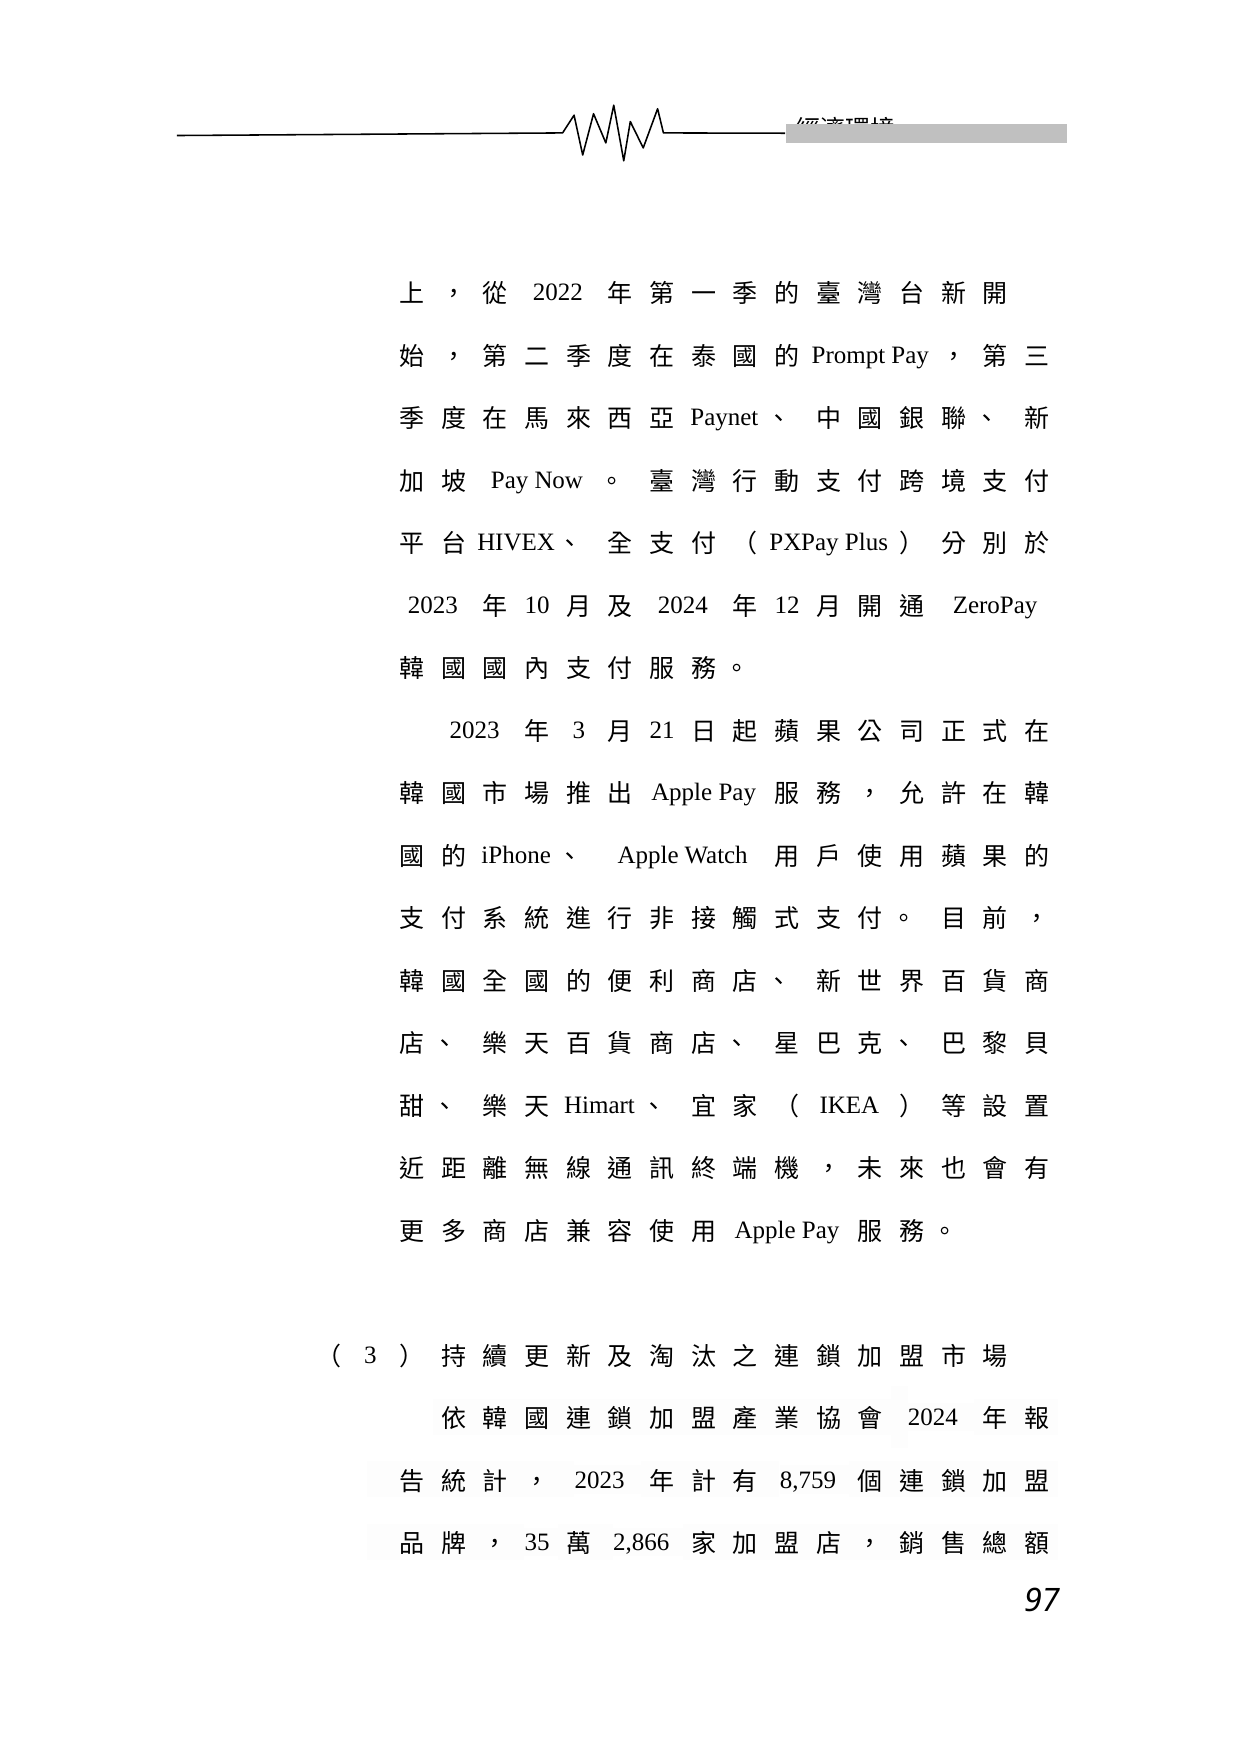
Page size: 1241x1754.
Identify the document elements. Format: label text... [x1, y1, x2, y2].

text 依韓國連鎖加盟產業協會2024年報告統計，2023年計有8,759個連鎖加盟品牌，35萬2,866家加盟店，銷售總額 [367, 1375, 1058, 1563]
text （3）持續更新及淘汰之連鎖加盟市場 [306, 1313, 1058, 1375]
text 上，從2022年第一季的臺灣台新開始，第二季度在泰國的Prompt Pay，第三季度在馬來西亞Paynet、中國銀聯、新加坡Pay Now。臺灣行動支付跨境支付平台HIVEX、全支付（PXPay Plus）分別於2023年10月及2024年12月開通ZeroPay韓國國內支付服務。 [367, 250, 1058, 688]
text 2023年3月21日起蘋果公司正式在韓國市場推出Apple Pay服務，允許在韓國的iPhone、Apple Watch用戶使用蘋果的支付系統進行非接觸式支付。目前，韓國全國的便利商店、新世界百貨商店、樂天百貨商店、星巴克、巴黎貝甜、樂天Himart、宜家（IKEA）等設置近距離無線通訊終端機，未來也會有更多商店兼容使用Apple Pay服務。 [367, 688, 1058, 1250]
